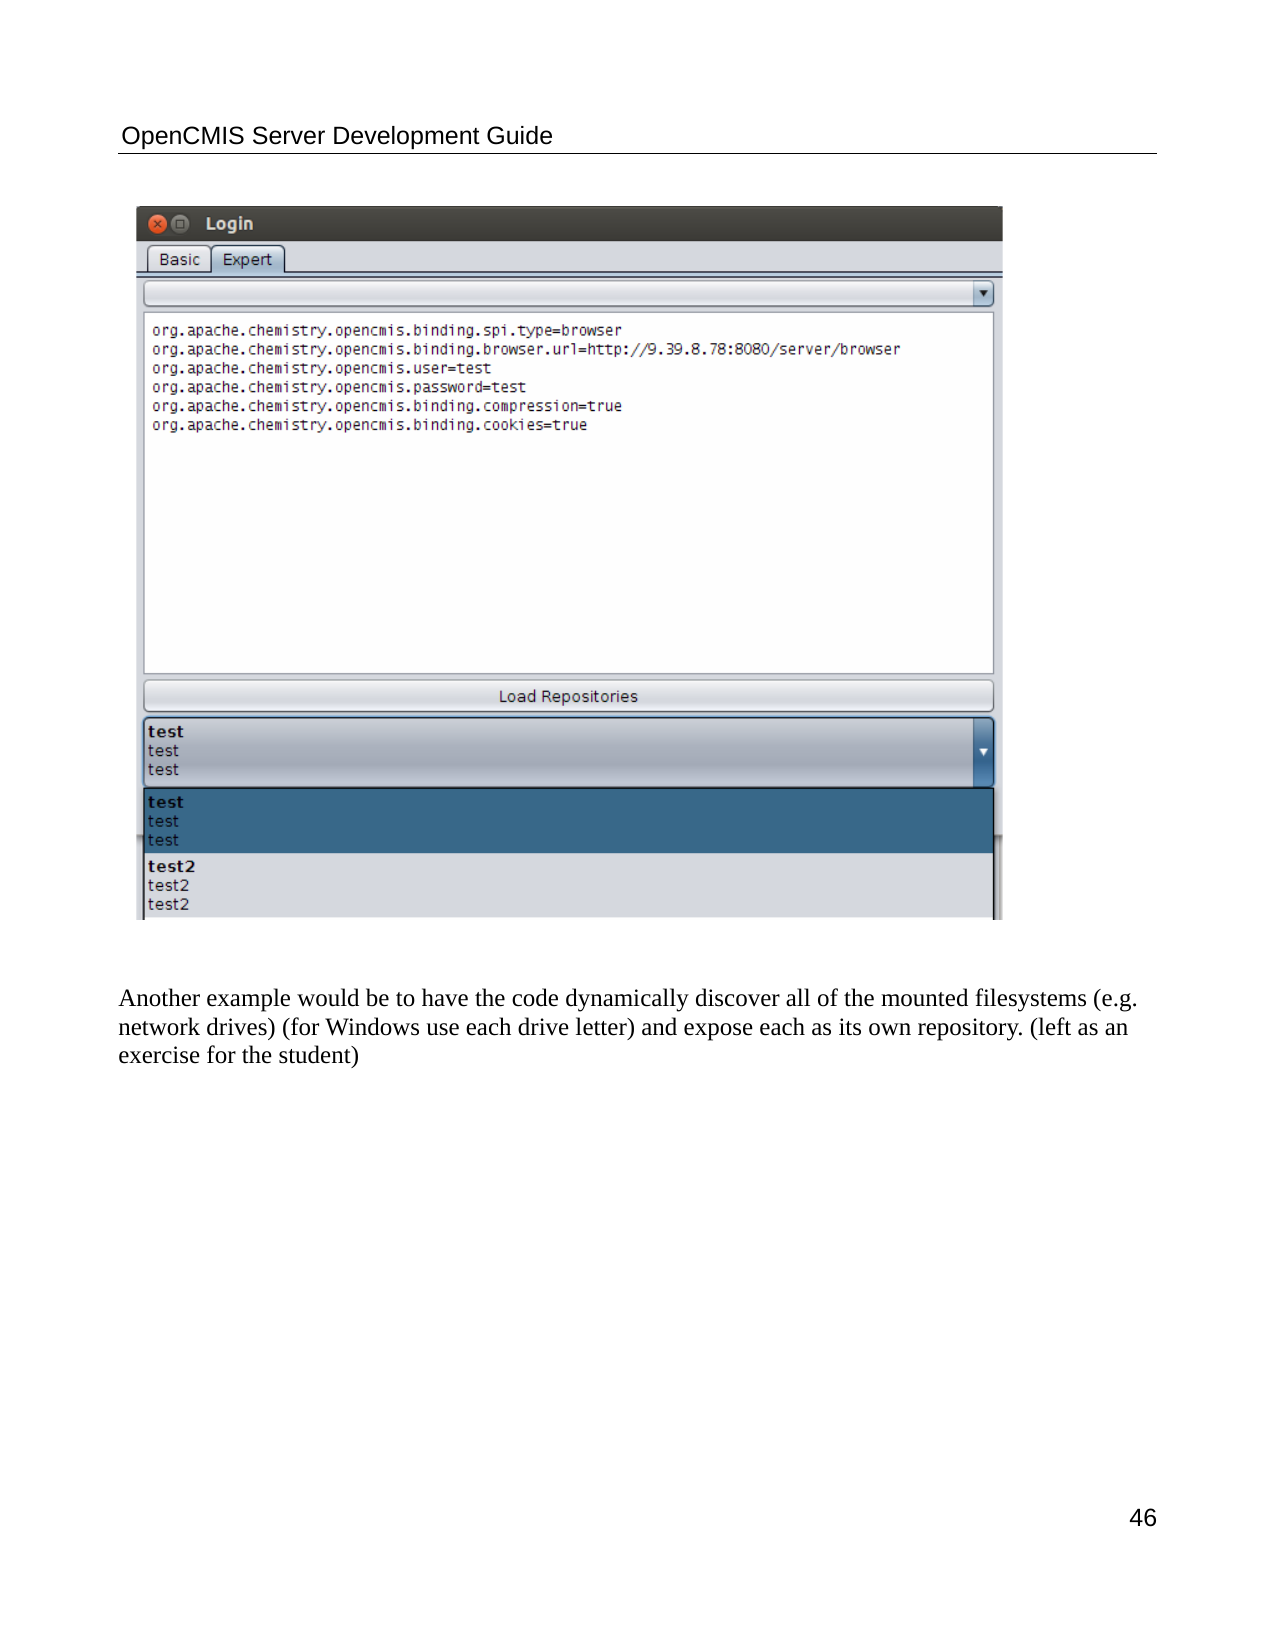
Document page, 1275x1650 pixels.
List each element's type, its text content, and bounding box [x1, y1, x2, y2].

text Another example would be to have the code dynamically discover all of the mounted filesystems (e.g. network drives) (for Windows use each drive letter) and expose each as its own repository. (left as an exercise for the student) [118, 983, 1157, 1069]
picture [136, 206, 1003, 920]
